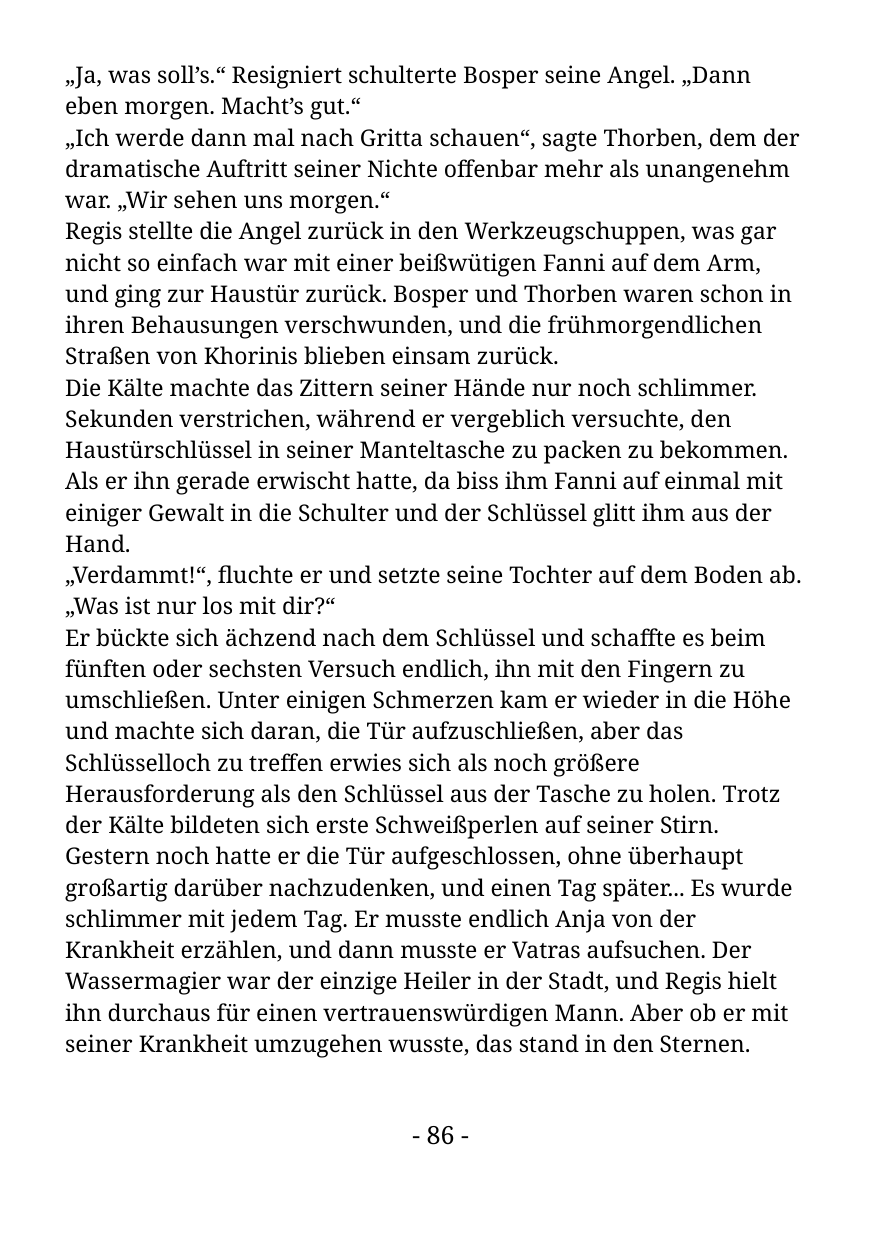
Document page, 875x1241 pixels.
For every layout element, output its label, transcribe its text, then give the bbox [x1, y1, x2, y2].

text „Ja, was soll’s.“ Resigniert schulterte Bosper seine Angel. „Dann eben morgen. Macht’s gut.“ „Ich werde dann mal nach Gritta schauen“, sagte Thorben, dem der dramatische Auftritt seiner Nichte offenbar mehr als unangenehm war. „Wir sehen uns morgen.“ Regis stellte die Angel zurück in den Werkzeugschuppen, was gar nicht so einfach war mit einer beißwütigen Fanni auf dem Arm, und ging zur Haustür zurück. Bosper und Thorben waren schon in ihren Behausungen verschwunden, und die frühmorgendlichen Straßen von Khorinis blieben einsam zurück. Die Kälte machte das Zittern seiner Hände nur noch schlimmer. Sekunden verstrichen, während er vergeblich versuchte, den Haustürschlüssel in seiner Manteltasche zu packen zu bekommen. Als er ihn gerade erwischt hatte, da biss ihm Fanni auf einmal mit einiger Gewalt in die Schulter und der Schlüssel glitt ihm aus der Hand. „Verdammt!“, fluchte er und setzte seine Tochter auf dem Boden ab. „Was ist nur los mit dir?“ Er bückte sich ächzend nach dem Schlüssel und schaffte es beim fünften oder sechsten Versuch endlich, ihn mit den Fingern zu umschließen. Unter einigen Schmerzen kam er wieder in die Höhe und machte sich daran, die Tür aufzuschließen, aber das Schlüsselloch zu treffen erwies sich als noch größere Herausforderung als den Schlüssel aus der Tasche zu holen. Trotz der Kälte bildeten sich erste Schweißperlen auf seiner Stirn. Gestern noch hatte er die Tür aufgeschlossen, ohne überhaupt großartig darüber nachzudenken, und einen Tag später... Es wurde schlimmer mit jedem Tag. Er musste endlich Anja von der Krankheit erzählen, und dann musste er Vatras aufsuchen. Der Wassermagier war der einzige Heiler in der Stadt, und Regis hielt ihn durchaus für einen vertrauenswürdigen Mann. Aber ob er mit seiner Krankheit umzugehen wusste, das stand in den Sternen. [65, 59, 809, 1059]
